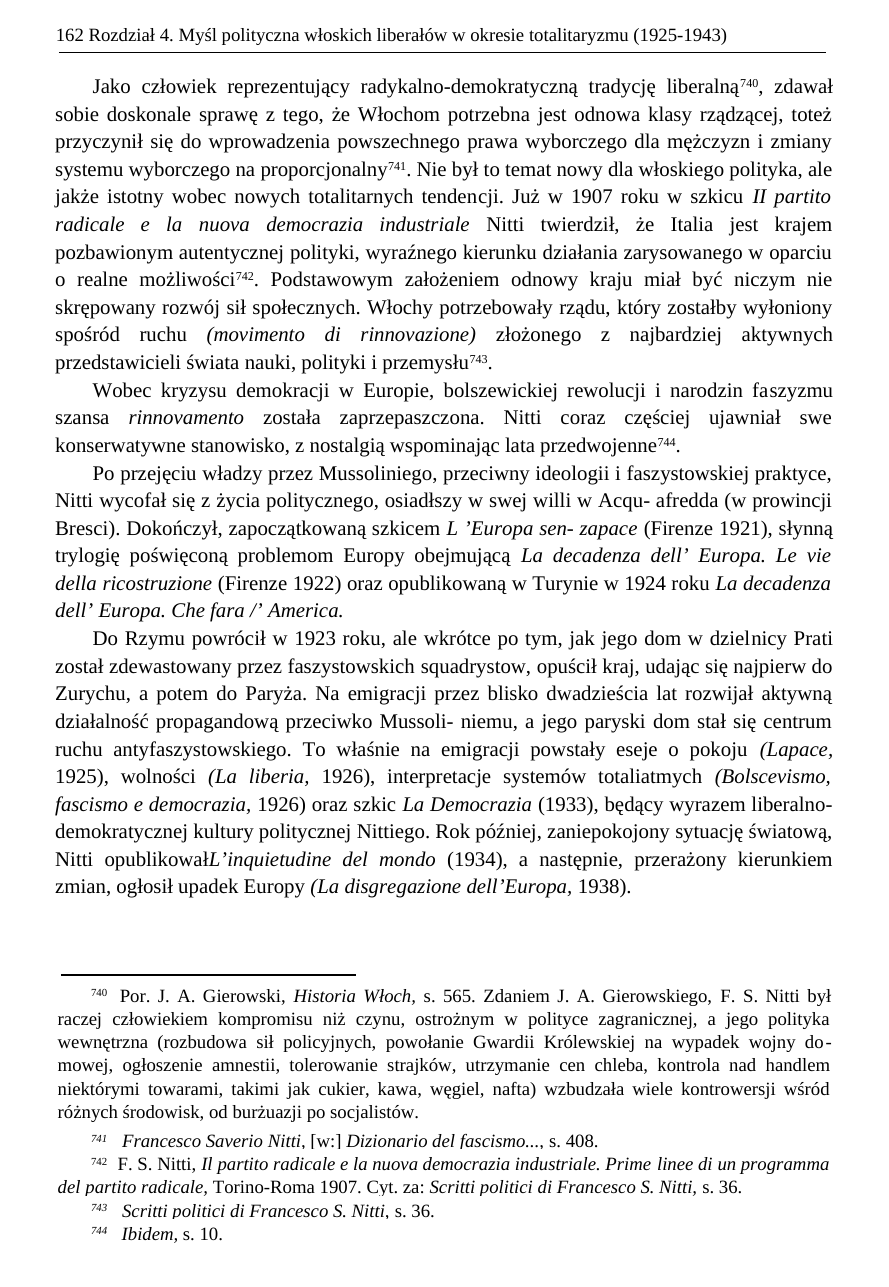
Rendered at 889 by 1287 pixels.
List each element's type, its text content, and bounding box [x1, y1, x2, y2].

text 744 Ibidem, s. 10. [57, 1222, 831, 1244]
text Po przejęciu władzy przez Mussoliniego, przeciwny ideologii i faszystowskiej praktyce, Nitti wycofał się z życia politycznego, osiadłszy w swej willi w Acqu- afredda (w prowincji Bresci). Dokończył, zapoczątkowaną szkicem L ’Europa sen- zapace (Firenze 1921), słynną trylogię poświęconą problemom Europy obejmującą La decadenza dell’ Europa. Le vie della ricostruzione (Firenze 1922) oraz opubli­kowaną w Turynie w 1924 roku La decadenza dell’ Europa. Che fara /’ America. [55, 460, 833, 622]
text 741 Francesco Saverio Nitti, [w:] Dizionario del fascismo..., s. 408. [57, 1130, 831, 1149]
text Do Rzymu powrócił w 1923 roku, ale wkrótce po tym, jak jego dom w dziel­nicy Prati został zdewastowany przez faszystowskich squadrystow, opuścił kraj, udając się najpierw do Zurychu, a potem do Paryża. Na emigracji przez blisko dwadzieścia lat rozwijał aktywną działalność propagandową przeciwko Mussoli- niemu, a jego paryski dom stał się centrum ruchu antyfaszystowskiego. To właśnie na emigracji powstały eseje o pokoju (Lapace, 1925), wolności (La liberia, 1926), interpretacje systemów totaliatmych (Bolscevismo, fascismo e democrazia, 1926) oraz szkic La Democrazia (1933), będący wyrazem liberalno-demokratycznej kul­tury politycznej Nittiego. Rok później, zaniepokojony sytuację światową, Nitti opublikowałL’inquietudine del mondo (1934), a następnie, przerażony kierunkiem zmian, ogłosił upadek Europy (La disgregazione dell’Europa, 1938). [55, 626, 833, 898]
text 743 Scritti politici di Francesco S. Nitti, s. 36. [57, 1199, 831, 1218]
text 742 F. S. Nitti, Il partito radicale e la nuova democrazia industriale. Prime linee di un program­ma del partito radicale, Torino-Roma 1907. Cyt. za: Scritti politici di Francesco S. Nitti, s. 36. [57, 1153, 831, 1195]
text Jako człowiek reprezentujący radykalno-demokratyczną tradycję liberalną740, zdawał sobie doskonale sprawę z tego, że Włochom potrzebna jest odnowa klasy rządzącej, toteż przyczynił się do wprowadzenia powszechnego prawa wyborczego dla mężczyzn i zmiany systemu wyborczego na proporcjonalny741. Nie był to temat nowy dla włoskiego polityka, ale jakże istotny wobec nowych totalitarnych tenden­cji. Już w 1907 roku w szkicu II partito radicale e la nuova democrazia industriale Nitti twierdził, że Italia jest krajem pozbawionym autentycznej polityki, wyraźnego kierunku działania zarysowanego w oparciu o realne możliwości742. Podstawowym założeniem odnowy kraju miał być niczym nie skrępowany rozwój sił społecznych. Włochy potrzebowały rządu, który zostałby wyłoniony spośród ruchu (movimento di rinnovazione) złożonego z najbardziej aktywnych przedstawicieli świata nauki, polityki i przemysłu743. [55, 74, 833, 374]
text Wobec kryzysu demokracji w Europie, bolszewickiej rewolucji i narodzin fa­szyzmu szansa rinnovamento została zaprzepaszczona. Nitti coraz częściej ujawniał swe konserwatywne stanowisko, z nostalgią wspominając lata przedwojenne744. [55, 378, 833, 457]
text 162 Rozdział 4. Myśl polityczna włoskich liberałów w okresie totalitaryzmu (1925-1943) [56, 23, 774, 45]
text 740 Por. J. A. Gierowski, Historia Włoch, s. 565. Zdaniem J. A. Gierowskiego, F. S. Nitti był raczej człowiekiem kompromisu niż czynu, ostrożnym w polityce zagranicznej, a jego polityka wewnętrzna (rozbudowa sił policyjnych, powołanie Gwardii Królewskiej na wypadek wojny do­mowej, ogłoszenie amnestii, tolerowanie strajków, utrzymanie cen chleba, kontrola nad handlem niektórymi towarami, takimi jak cukier, kawa, węgiel, nafta) wzbudzała wiele kontrowersji wśród różnych środowisk, od burżuazji po socjalistów. [57, 984, 831, 1122]
